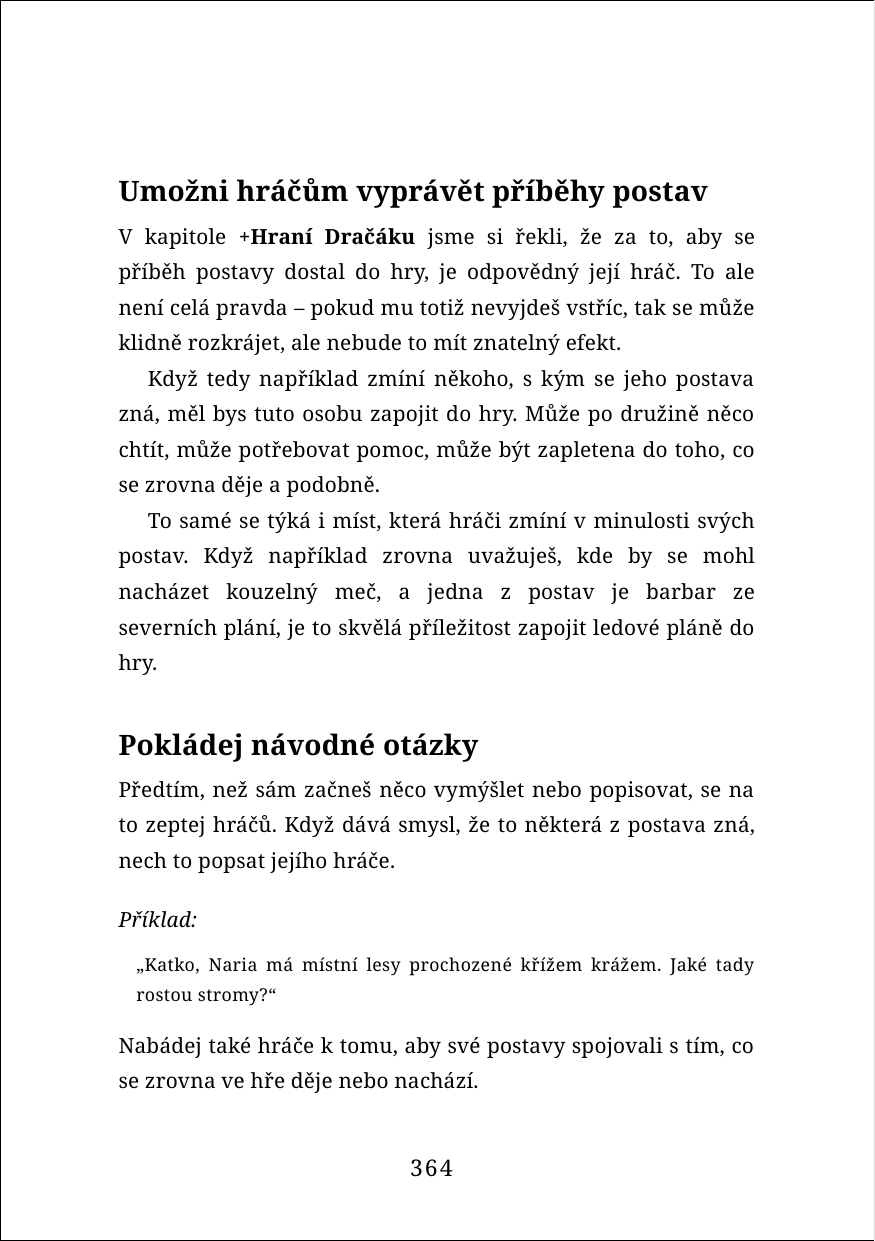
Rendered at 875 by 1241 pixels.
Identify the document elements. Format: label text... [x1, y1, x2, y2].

text Nabádej také hráče k tomu, aby své postavy spojovali s tím, co se zrovna ve hře děje nebo nachází. [118, 1031, 756, 1095]
subtitle Pokládej návodné otázky [118, 725, 756, 763]
text „Katko, Naria má místní lesy prochozené křížem krážem. Jaké tady rostou stromy?“ [136, 953, 756, 1007]
text Předtím, než sám začneš něco vymýšlet nebo popisovat, se na to zeptej hráčů. Když dává smysl, že to některá z postava zná, nech to popsat jejího hráče. [118, 775, 756, 874]
text V kapitole +Hraní Dračáku jsme si řekli, že za to, aby se příběh postavy dostal do hry, je odpovědný její hráč. To ale není celá pravda – pokud mu totiž nevyjdeš vstříc, tak se může klidně rozkrájet, ale nebude to mít znatelný efekt. Když tedy například zmíní někoho, s kým se jeho postava zná, měl bys tuto osobu zapojit do hry. Může po družině něco chtít, může potřebovat pomoc, může být zapletena do toho, co se zrovna děje a podobně. To samé se týká i míst, která hráči zmíní v minulosti svých postav. Když například zrovna uvažuješ, kde by se mohl nacházet kouzelný meč, a jedna z postav je barbar ze severních plání, je to skvělá příležitost zapojit ledové pláně do hry. [118, 222, 756, 677]
subtitle Umožni hráčům vyprávět příběhy postav [118, 172, 756, 210]
text Příklad: [118, 905, 756, 934]
